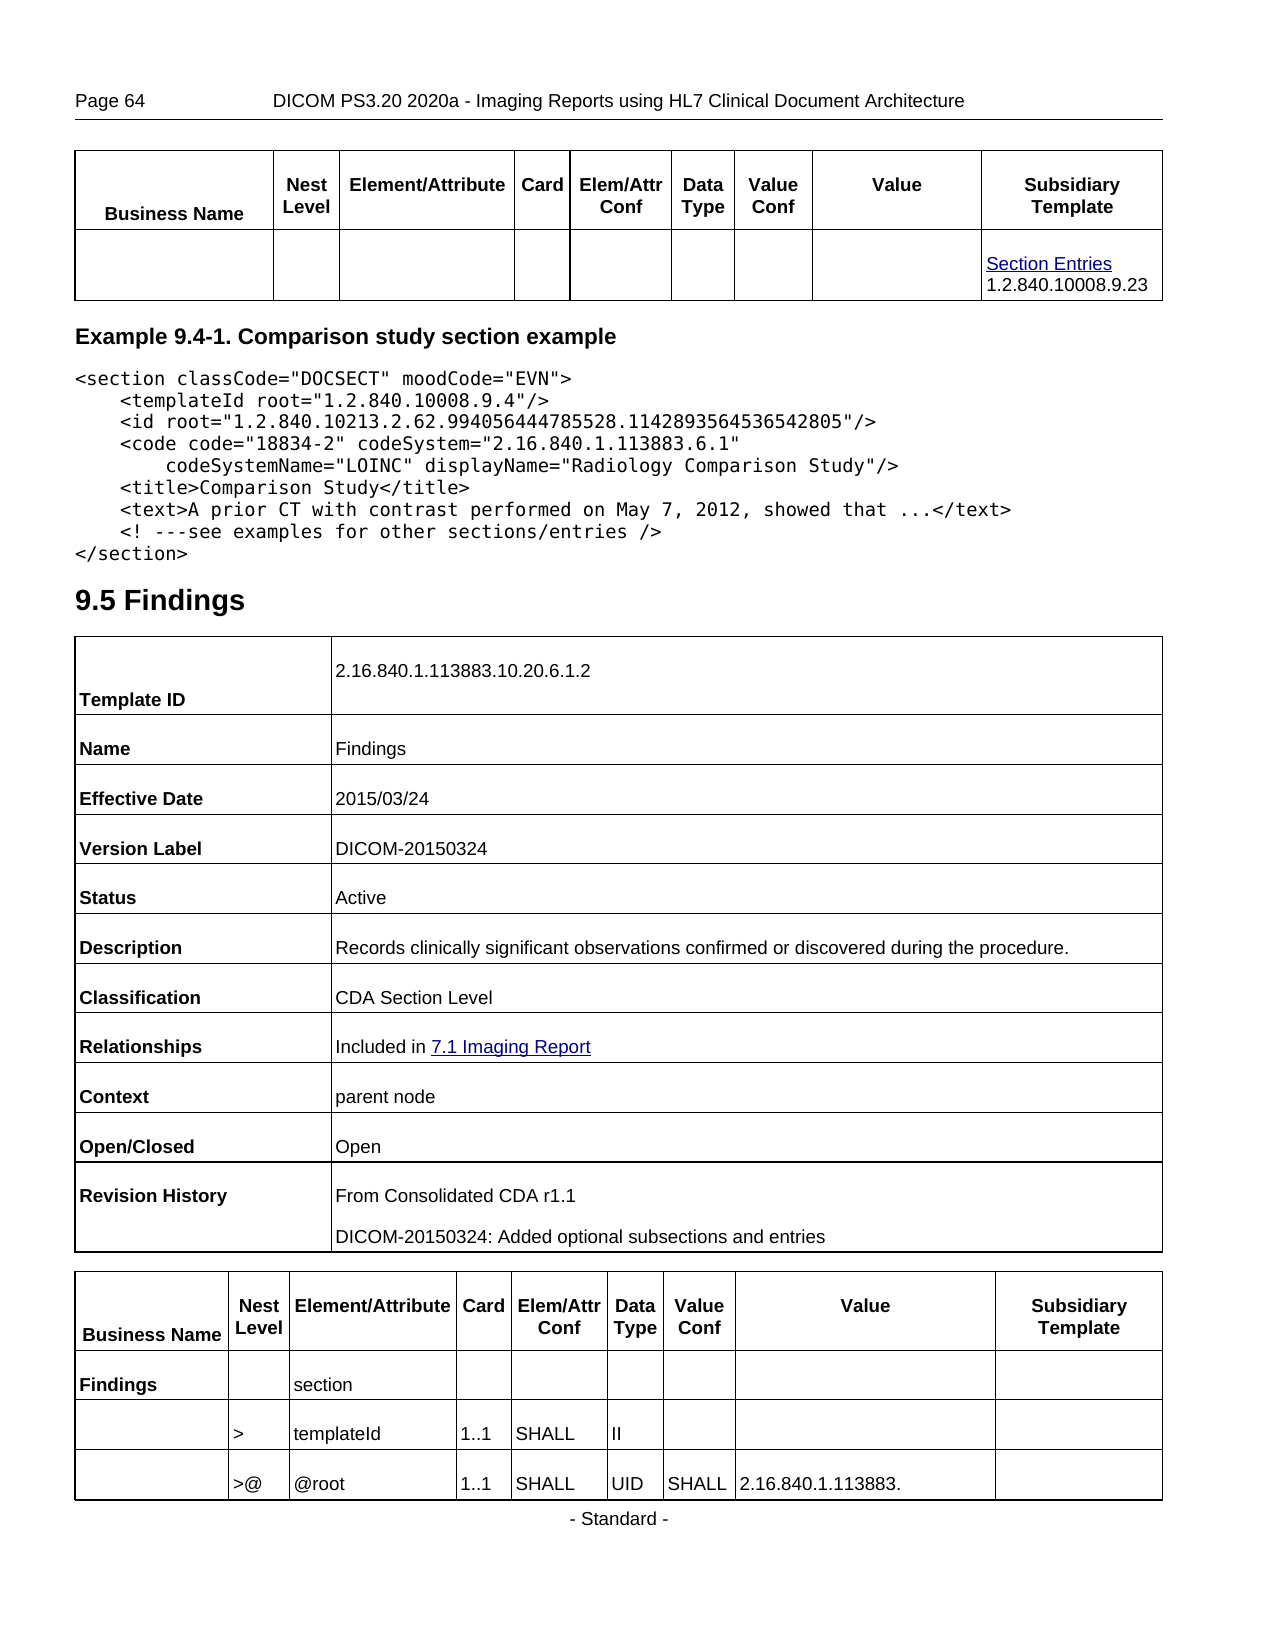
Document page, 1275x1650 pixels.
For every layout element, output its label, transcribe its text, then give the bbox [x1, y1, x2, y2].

table_cell Relationships [76, 1013, 331, 1062]
table_cell [735, 230, 812, 300]
table_cell [664, 1400, 735, 1449]
table_cell [76, 1400, 228, 1449]
table_header Card [457, 1272, 511, 1349]
table_header Template ID [76, 637, 331, 714]
table_cell [996, 1351, 1162, 1399]
table_header Elem/Attr Conf [512, 1272, 607, 1349]
table_cell Open/Closed [76, 1113, 331, 1161]
table_header Subsidiary Template [982, 151, 1162, 228]
table_cell [672, 230, 734, 300]
text <section classCode="DOCSECT" moodCode="EVN"> <templateId root="1.2.840.10008.9.4"/> <id root="1.2.840.10213.2.62.994056444785528.1142893564536542805"/> <code code="18834-2" codeSystem="2.16.840.1.113883.6.1" codeSystemName="LOINC" displayName="Radiology Comparison Study"/> <title>Comparison Study</title> <text>A prior CT with contrast performed on May 7, 2012, showed that ...</text> <! ---see examples for other sections/entries /> </section> [75, 368, 1162, 565]
table_cell Section Entries 1.2.840.10008.9.23 [982, 230, 1162, 300]
table_cell [515, 230, 569, 300]
table_header Nest Level [274, 151, 339, 228]
table_cell [608, 1351, 663, 1399]
table_cell Name [76, 715, 331, 764]
table_header Elem/Attr Conf [571, 151, 671, 228]
table_cell [571, 230, 671, 300]
table_header Value Conf [664, 1272, 735, 1349]
table_cell 2015/03/24 [332, 765, 1162, 813]
table_cell II [608, 1400, 663, 1449]
table_cell Records clinically significant observations confirmed or discovered during the procedure. [332, 914, 1162, 963]
table_cell Findings [332, 715, 1162, 764]
text Example 9.4-1. Comparison study section example [75, 323, 1162, 349]
table_cell 1..1 [457, 1450, 511, 1499]
table_header Element/​Attribute [340, 151, 514, 228]
table_cell Open [332, 1113, 1162, 1161]
table_cell section [290, 1351, 456, 1399]
table_header 2.16.840.1.113883.​10.20.6.1.2 [332, 637, 1162, 714]
table_header Value [813, 151, 981, 228]
table_cell >@ [229, 1450, 289, 1499]
table_cell SHALL [512, 1400, 607, 1449]
table_cell [664, 1351, 735, 1399]
table_cell [76, 230, 273, 300]
table_cell 2.16.840.1.113883.​ [736, 1450, 995, 1499]
table_cell Active [332, 864, 1162, 913]
table_cell [736, 1351, 995, 1399]
table_cell UID [608, 1450, 663, 1499]
table_cell Version Label [76, 815, 331, 863]
table_header Data Type [672, 151, 734, 228]
table_cell [229, 1351, 289, 1399]
table_cell Classification [76, 964, 331, 1012]
table_cell [736, 1400, 995, 1449]
table_cell SHALL [664, 1450, 735, 1499]
table_header Business Name [76, 151, 273, 228]
table_cell Status [76, 864, 331, 913]
table_header Business Name [76, 1272, 228, 1349]
table_header Element/​Attribute [290, 1272, 456, 1349]
table_cell Description [76, 914, 331, 963]
table_cell SHALL [512, 1450, 607, 1499]
table_cell Context [76, 1063, 331, 1112]
table_cell [996, 1400, 1162, 1449]
table_header Card [515, 151, 569, 228]
table_cell template​Id [290, 1400, 456, 1449]
table_cell [340, 230, 514, 300]
table_cell [76, 1450, 228, 1499]
table_cell [274, 230, 339, 300]
table_cell [457, 1351, 511, 1399]
table_cell Included in 7.1 Imaging Report [332, 1013, 1162, 1062]
table_cell Findings [76, 1351, 228, 1399]
table_cell Effective Date [76, 765, 331, 813]
table_cell 1..1 [457, 1400, 511, 1449]
table_header Nest Level [229, 1272, 289, 1349]
text 9.5 Findings [75, 583, 1162, 617]
table_cell parent node [332, 1063, 1162, 1112]
table_cell [512, 1351, 607, 1399]
table_header Value Conf [735, 151, 812, 228]
table_cell CDA Section Level [332, 964, 1162, 1012]
table_cell From Consolidated CDA r1.1 DICOM-20150324: Added optional subsections and entries [332, 1163, 1162, 1251]
table_cell [813, 230, 981, 300]
table_cell Revision History [76, 1163, 331, 1251]
table_cell @root [290, 1450, 456, 1499]
table_header Subsidiary Template [996, 1272, 1162, 1349]
table_cell > [229, 1400, 289, 1449]
table_header Data Type [608, 1272, 663, 1349]
table_cell [996, 1450, 1162, 1499]
table_header Value [736, 1272, 995, 1349]
table_cell DICOM-20150324 [332, 815, 1162, 863]
